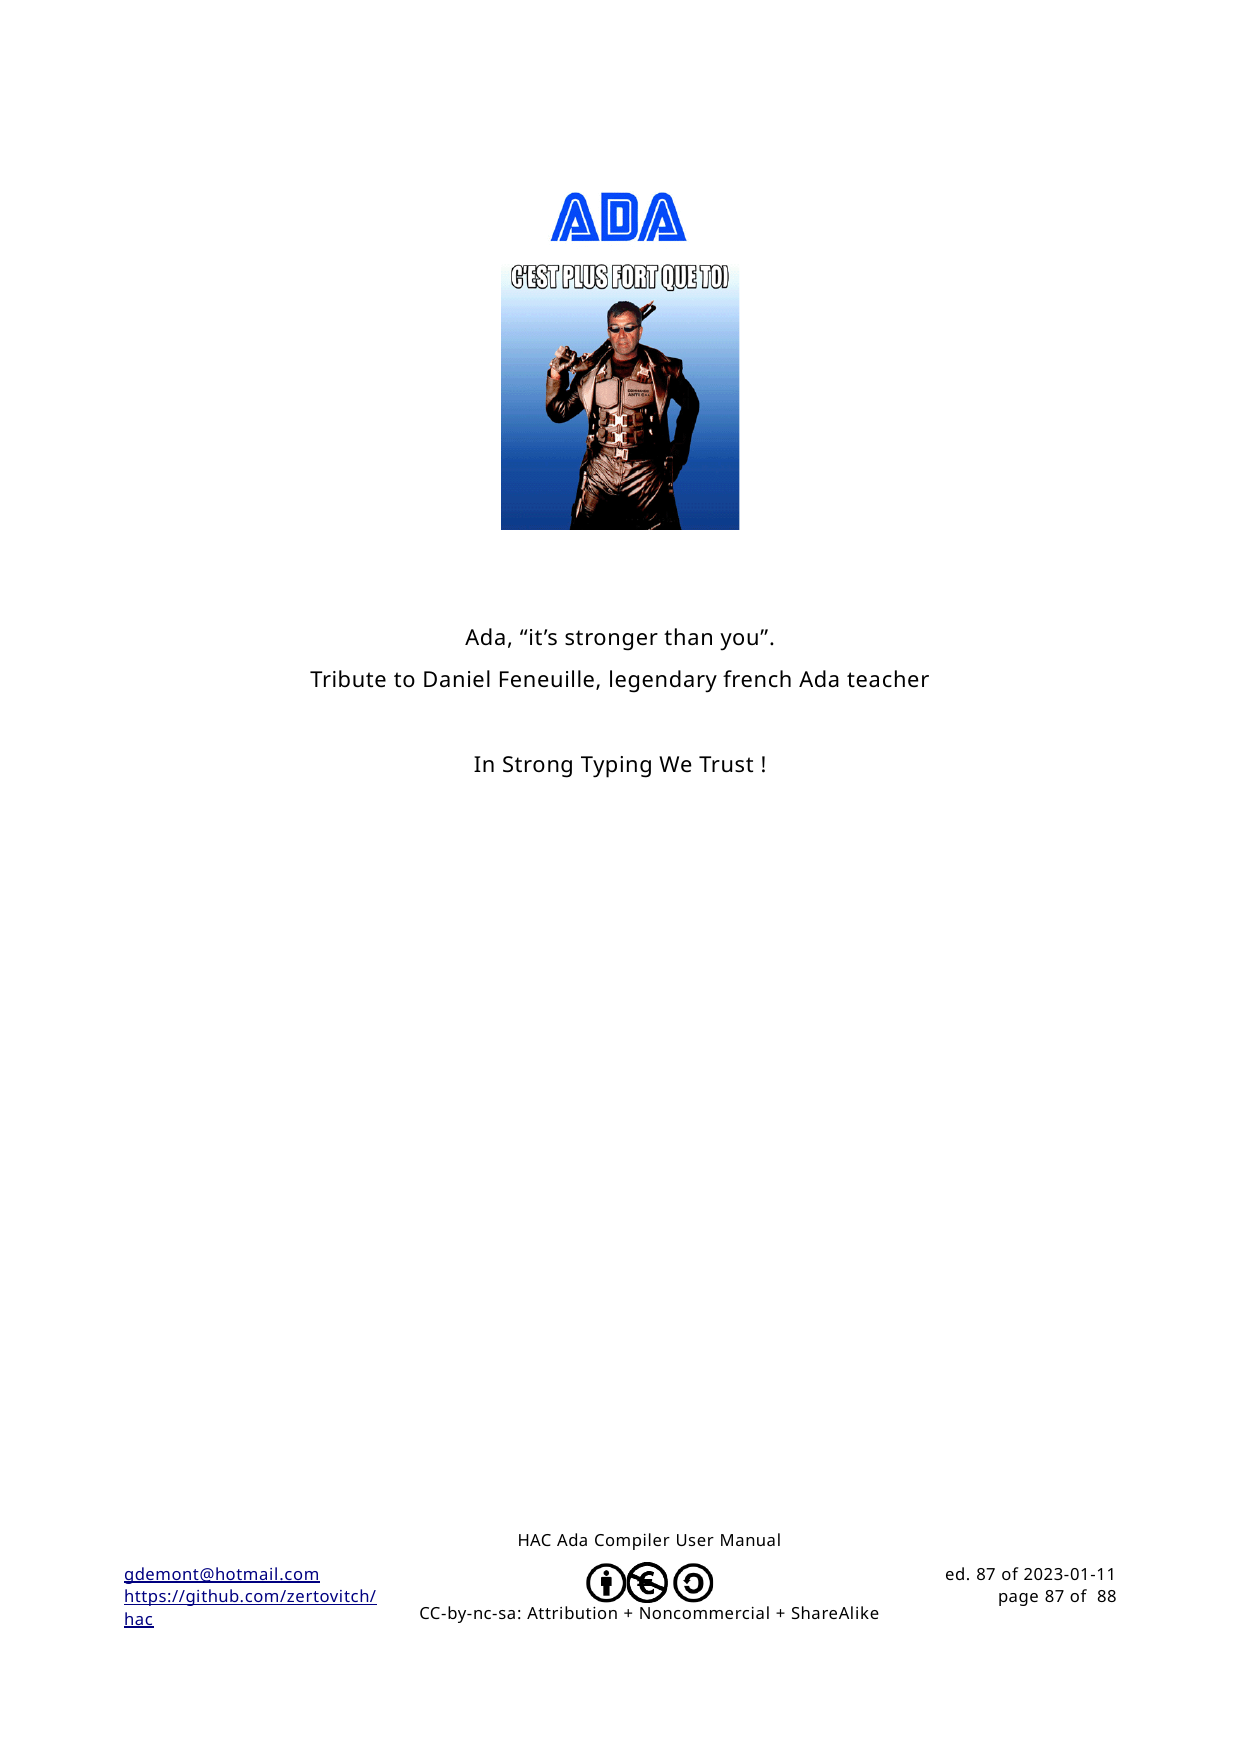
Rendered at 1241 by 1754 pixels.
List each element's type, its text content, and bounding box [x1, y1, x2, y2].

text Ada, “it’s stronger than you”. [249, 622, 992, 652]
text In Strong Typing We Trust ! [249, 749, 992, 779]
text Tribute to Daniel Feneuille, legendary french Ada teacher [249, 664, 992, 694]
picture [585, 1562, 668, 1603]
picture [672, 1562, 714, 1603]
picture [501, 178, 740, 530]
